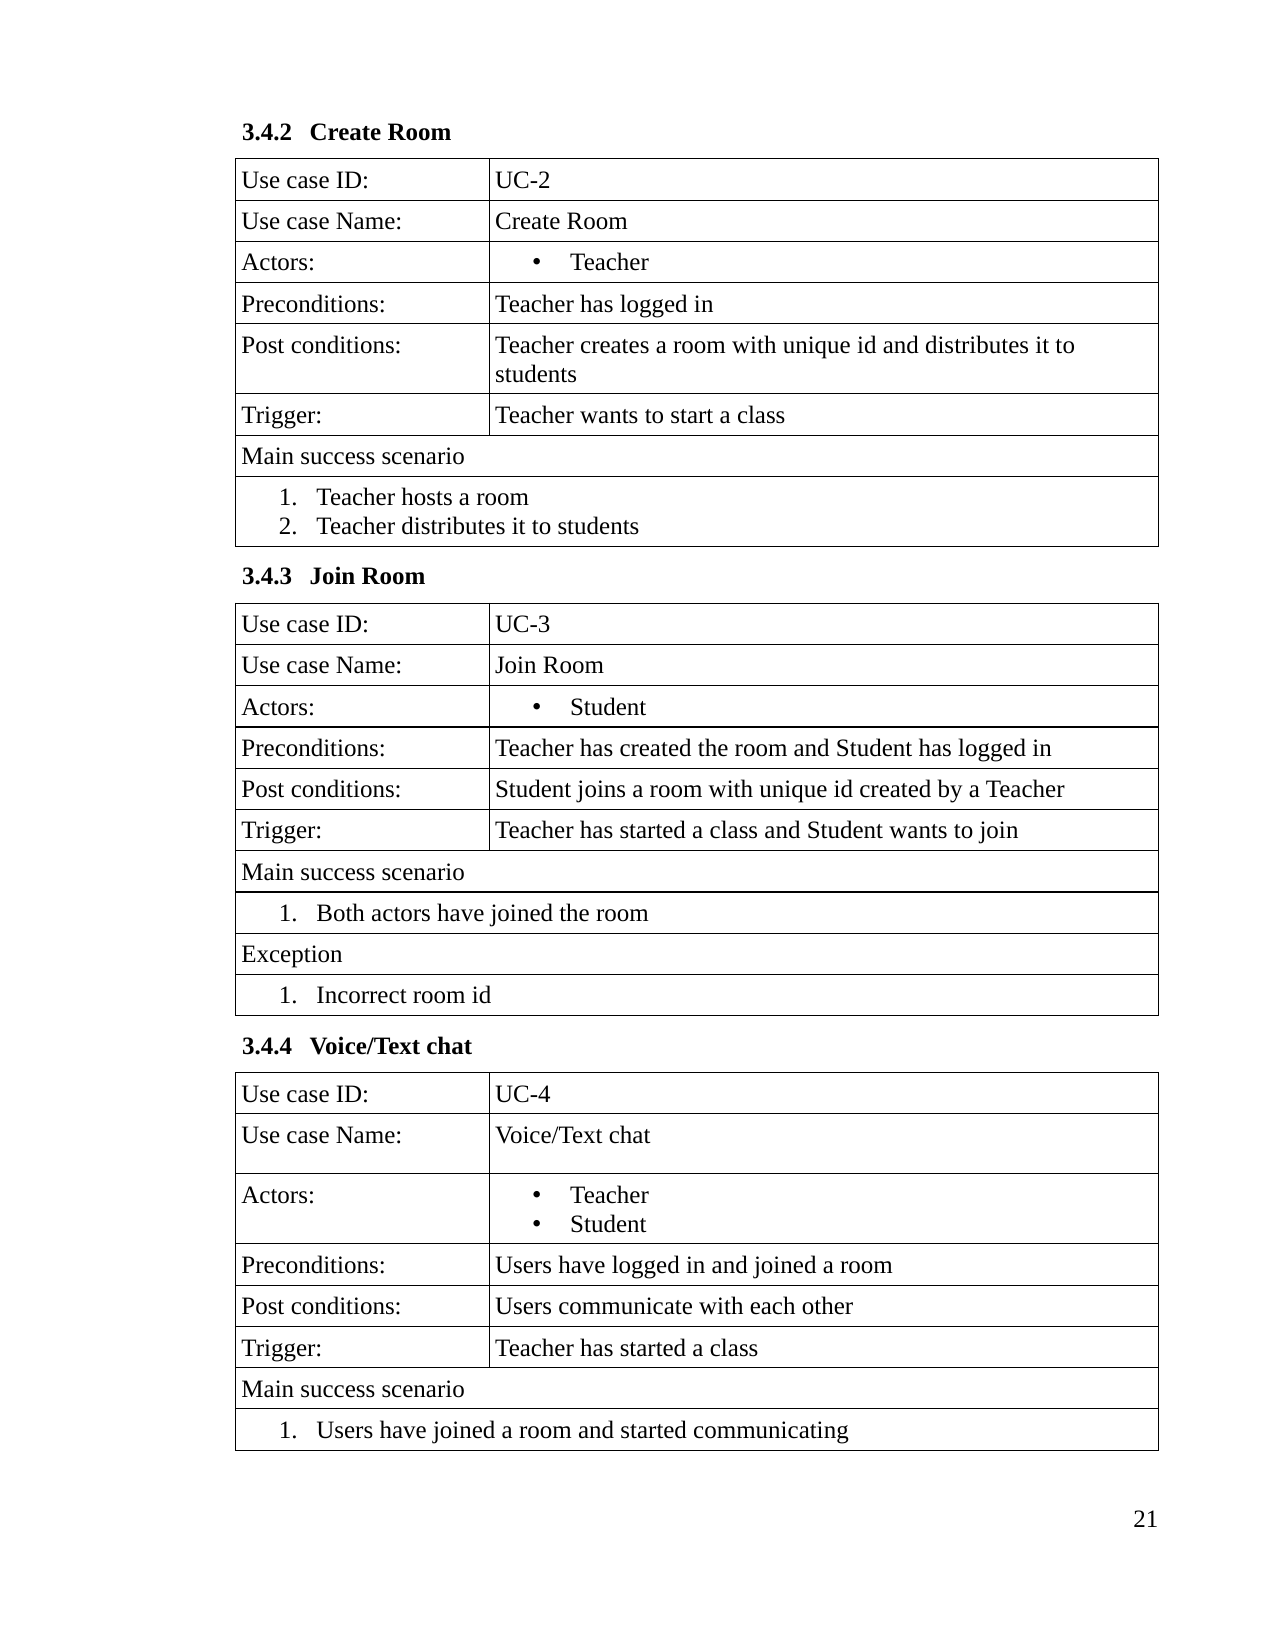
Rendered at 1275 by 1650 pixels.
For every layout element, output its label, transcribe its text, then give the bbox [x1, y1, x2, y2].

table_cell Users have joined a room and started communicating [236, 1409, 1158, 1449]
table_cell Actors: [236, 242, 489, 282]
table_cell Trigger: [236, 394, 489, 434]
table_cell Preconditions: [236, 728, 489, 768]
table_cell Trigger: [236, 810, 489, 850]
table_cell Users have logged in and joined a room [490, 1244, 1158, 1284]
table_cell Exception [236, 934, 1158, 974]
table_cell Join Room [490, 645, 1158, 685]
table_cell Main success scenario [236, 851, 1158, 891]
table_cell Teacher has logged in [490, 283, 1158, 323]
table_cell Trigger: [236, 1327, 489, 1367]
table_cell Main success scenario [236, 436, 1158, 476]
table_header Use case ID: [236, 1073, 489, 1113]
table_cell Voice/Text chat [490, 1114, 1158, 1173]
table_cell Teacher has started a class and Student wants to join [490, 810, 1158, 850]
table_cell Post conditions: [236, 1286, 489, 1326]
table_header Use case ID: [236, 159, 489, 199]
table_cell Preconditions: [236, 1244, 489, 1284]
table_header Use case ID: [236, 604, 489, 644]
table_cell Preconditions: [236, 283, 489, 323]
table_cell Use case Name: [236, 1114, 489, 1173]
subtitle Voice/Text chat [236, 1031, 1158, 1059]
table_cell Teacher creates a room with unique id and distributes it to students [490, 324, 1158, 393]
table_cell Use case Name: [236, 201, 489, 241]
table_cell Post conditions: [236, 324, 489, 393]
table_cell Teacher [490, 242, 1158, 282]
table_cell Teacher has created the room and Student has logged in [490, 728, 1158, 768]
table_cell Actors: [236, 686, 489, 726]
table_header UC-3 [490, 604, 1158, 644]
table_cell Student [490, 686, 1158, 726]
table_cell Post conditions: [236, 769, 489, 809]
subtitle Join Room [236, 561, 1158, 590]
table_cell Incorrect room id [236, 975, 1158, 1015]
table_cell Student joins a room with unique id created by a Teacher [490, 769, 1158, 809]
table_cell Both actors have joined the room [236, 893, 1158, 933]
table_header UC-4 [490, 1073, 1158, 1113]
table_cell Teacher Student [490, 1174, 1158, 1243]
table_header UC-2 [490, 159, 1158, 199]
table_cell Users communicate with each other [490, 1286, 1158, 1326]
table_cell Use case Name: [236, 645, 489, 685]
table_cell Main success scenario [236, 1368, 1158, 1408]
table_cell Create Room [490, 201, 1158, 241]
subtitle Create Room [236, 117, 1158, 146]
table_cell Teacher wants to start a class [490, 394, 1158, 434]
table_cell Teacher hosts a room Teacher distributes it to students [236, 477, 1158, 546]
table_cell Teacher has started a class [490, 1327, 1158, 1367]
table_cell Actors: [236, 1174, 489, 1243]
